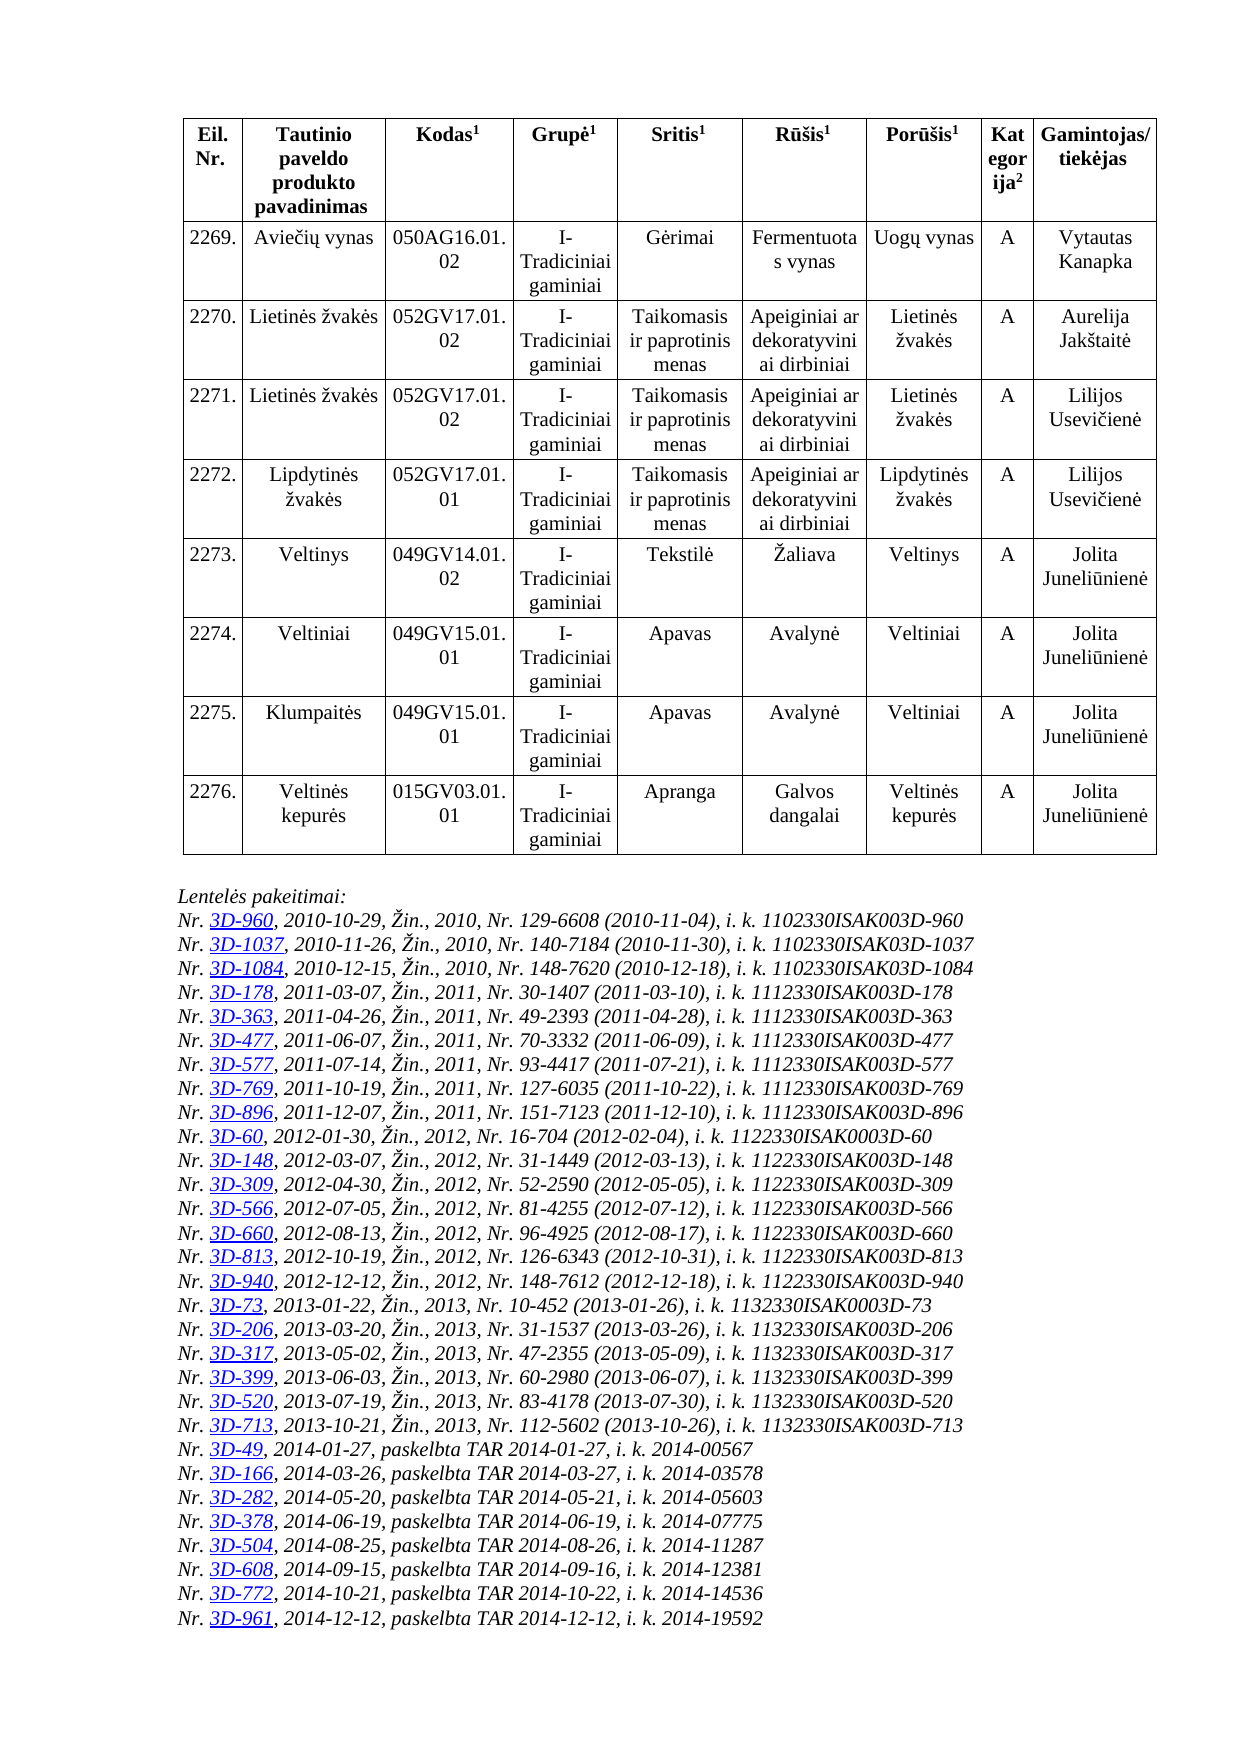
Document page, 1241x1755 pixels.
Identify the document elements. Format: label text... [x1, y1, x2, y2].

table_cell A [982, 222, 1033, 300]
table_cell Apeiginiai ar dekoratyviniai dirbiniai [743, 460, 866, 537]
text Nr. 3D-660, 2012-08-13, Žin., 2012, Nr. 96-4925 (2012-08-17), i. k. 1122330ISAK003D-660 [177, 1220, 1122, 1244]
table_cell 052GV17.01.02 [386, 380, 513, 458]
table_cell Taikomasis ir paprotinis menas [618, 460, 742, 537]
text Nr. 3D-608, 2014-09-15, paskelbta TAR 2014-09-16, i. k. 2014-12381 [177, 1557, 1122, 1581]
text Nr. 3D-1084, 2010-12-15, Žin., 2010, Nr. 148-7620 (2010-12-18), i. k. 1102330ISAK03D-1084 [177, 956, 1122, 980]
text Nr. 3D-166, 2014-03-26, paskelbta TAR 2014-03-27, i. k. 2014-03578 [177, 1461, 1122, 1485]
table_cell Jolita Juneliūnienė [1034, 539, 1156, 617]
text Nr. 3D-961, 2014-12-12, paskelbta TAR 2014-12-12, i. k. 2014-19592 [177, 1605, 1122, 1629]
table_cell Veltinės kepurės [243, 776, 385, 854]
table_cell Apranga [618, 776, 742, 854]
table_cell Jolita Juneliūnienė [1034, 697, 1156, 775]
table_cell 2269. [184, 222, 242, 300]
table_cell 049GV15.01.01 [386, 697, 513, 775]
table_header Kategorija2 [982, 119, 1033, 221]
text Nr. 3D-148, 2012-03-07, Žin., 2012, Nr. 31-1449 (2012-03-13), i. k. 1122330ISAK003D-148 [177, 1148, 1122, 1172]
table_cell Apavas [618, 618, 742, 696]
table_cell Lipdytinės žvakės [867, 460, 981, 537]
table_cell Taikomasis ir paprotinis menas [618, 380, 742, 458]
text Nr. 3D-772, 2014-10-21, paskelbta TAR 2014-10-22, i. k. 2014-14536 [177, 1581, 1122, 1605]
table_cell 2271. [184, 380, 242, 458]
text Nr. 3D-1037, 2010-11-26, Žin., 2010, Nr. 140-7184 (2010-11-30), i. k. 1102330ISAK03D-1037 [177, 932, 1122, 956]
table_cell Lietinės žvakės [867, 380, 981, 458]
table_header Eil. Nr. [184, 119, 242, 221]
table_cell Tekstilė [618, 539, 742, 617]
table_cell I-Tradiciniai gaminiai [514, 301, 617, 379]
table_cell Lietinės žvakės [867, 301, 981, 379]
table_cell 052GV17.01.02 [386, 301, 513, 379]
text Nr. 3D-309, 2012-04-30, Žin., 2012, Nr. 52-2590 (2012-05-05), i. k. 1122330ISAK003D-309 [177, 1172, 1122, 1196]
text Nr. 3D-520, 2013-07-19, Žin., 2013, Nr. 83-4178 (2013-07-30), i. k. 1132330ISAK003D-520 [177, 1389, 1122, 1413]
table_cell 2272. [184, 460, 242, 537]
table_cell Veltinys [243, 539, 385, 617]
text Nr. 3D-566, 2012-07-05, Žin., 2012, Nr. 81-4255 (2012-07-12), i. k. 1122330ISAK003D-566 [177, 1196, 1122, 1220]
table_cell Veltiniai [867, 618, 981, 696]
table_cell 2276. [184, 776, 242, 854]
table_cell 049GV15.01.01 [386, 618, 513, 696]
text Lentelės pakeitimai: [177, 883, 1122, 908]
table_cell Vytautas Kanapka [1034, 222, 1156, 300]
table_cell I-Tradiciniai gaminiai [514, 380, 617, 458]
text Nr. 3D-960, 2010-10-29, Žin., 2010, Nr. 129-6608 (2010-11-04), i. k. 1102330ISAK003D-960 [177, 908, 1122, 932]
text Nr. 3D-940, 2012-12-12, Žin., 2012, Nr. 148-7612 (2012-12-18), i. k. 1122330ISAK003D-940 [177, 1268, 1122, 1293]
table_cell A [982, 460, 1033, 537]
table_cell Apavas [618, 697, 742, 775]
table_header Gamintojas/ tiekėjas [1034, 119, 1156, 221]
text Nr. 3D-713, 2013-10-21, Žin., 2013, Nr. 112-5602 (2013-10-26), i. k. 1132330ISAK003D-713 [177, 1413, 1122, 1437]
table_cell A [982, 776, 1033, 854]
text Nr. 3D-317, 2013-05-02, Žin., 2013, Nr. 47-2355 (2013-05-09), i. k. 1132330ISAK003D-317 [177, 1341, 1122, 1365]
table_header Kodas1 [386, 119, 513, 221]
text Nr. 3D-206, 2013-03-20, Žin., 2013, Nr. 31-1537 (2013-03-26), i. k. 1132330ISAK003D-206 [177, 1317, 1122, 1341]
table_cell Apeiginiai ar dekoratyviniai dirbiniai [743, 301, 866, 379]
table_cell A [982, 301, 1033, 379]
table_header Rūšis1 [743, 119, 866, 221]
text Nr. 3D-178, 2011-03-07, Žin., 2011, Nr. 30-1407 (2011-03-10), i. k. 1112330ISAK003D-178 [177, 980, 1122, 1004]
table_cell 015GV03.01.01 [386, 776, 513, 854]
table_cell Jolita Juneliūnienė [1034, 618, 1156, 696]
table_cell Lilijos Usevičienė [1034, 380, 1156, 458]
table_cell 2270. [184, 301, 242, 379]
table_cell Taikomasis ir paprotinis menas [618, 301, 742, 379]
table_cell 2274. [184, 618, 242, 696]
text Nr. 3D-896, 2011-12-07, Žin., 2011, Nr. 151-7123 (2011-12-10), i. k. 1112330ISAK003D-896 [177, 1100, 1122, 1124]
table_cell Fermentuotas vynas [743, 222, 866, 300]
table_cell A [982, 380, 1033, 458]
table_cell Lietinės žvakės [243, 380, 385, 458]
table_cell Aviečių vynas [243, 222, 385, 300]
table_cell Galvos dangalai [743, 776, 866, 854]
table_cell 049GV14.01.02 [386, 539, 513, 617]
table_cell 2275. [184, 697, 242, 775]
table_cell I-Tradiciniai gaminiai [514, 697, 617, 775]
table_cell Lipdytinės žvakės [243, 460, 385, 537]
table_cell Veltiniai [867, 697, 981, 775]
table_cell Žaliava [743, 539, 866, 617]
table_cell I-Tradiciniai gaminiai [514, 222, 617, 300]
text Nr. 3D-399, 2013-06-03, Žin., 2013, Nr. 60-2980 (2013-06-07), i. k. 1132330ISAK003D-399 [177, 1365, 1122, 1389]
text Nr. 3D-363, 2011-04-26, Žin., 2011, Nr. 49-2393 (2011-04-28), i. k. 1112330ISAK003D-363 [177, 1004, 1122, 1028]
text Nr. 3D-60, 2012-01-30, Žin., 2012, Nr. 16-704 (2012-02-04), i. k. 1122330ISAK0003D-60 [177, 1124, 1122, 1148]
table_cell Veltiniai [243, 618, 385, 696]
text Nr. 3D-769, 2011-10-19, Žin., 2011, Nr. 127-6035 (2011-10-22), i. k. 1112330ISAK003D-769 [177, 1076, 1122, 1100]
text Nr. 3D-813, 2012-10-19, Žin., 2012, Nr. 126-6343 (2012-10-31), i. k. 1122330ISAK003D-813 [177, 1244, 1122, 1268]
table_cell A [982, 539, 1033, 617]
table_cell I-Tradiciniai gaminiai [514, 460, 617, 537]
table_cell Uogų vynas [867, 222, 981, 300]
table_cell Avalynė [743, 697, 866, 775]
table_cell Klumpaitės [243, 697, 385, 775]
table_cell Lilijos Usevičienė [1034, 460, 1156, 537]
table_cell A [982, 697, 1033, 775]
text Nr. 3D-282, 2014-05-20, paskelbta TAR 2014-05-21, i. k. 2014-05603 [177, 1485, 1122, 1509]
table_cell Aurelija Jakštaitė [1034, 301, 1156, 379]
table_cell 2273. [184, 539, 242, 617]
text Nr. 3D-49, 2014-01-27, paskelbta TAR 2014-01-27, i. k. 2014-00567 [177, 1437, 1122, 1461]
table_cell Avalynė [743, 618, 866, 696]
table_cell 052GV17.01.01 [386, 460, 513, 537]
table_header Tautinio paveldo produkto pavadinimas [243, 119, 385, 221]
table_cell I-Tradiciniai gaminiai [514, 539, 617, 617]
table_header Sritis1 [618, 119, 742, 221]
table_cell Veltinės kepurės [867, 776, 981, 854]
table_cell I-Tradiciniai gaminiai [514, 618, 617, 696]
text Nr. 3D-73, 2013-01-22, Žin., 2013, Nr. 10-452 (2013-01-26), i. k. 1132330ISAK0003D-73 [177, 1293, 1122, 1317]
text Nr. 3D-477, 2011-06-07, Žin., 2011, Nr. 70-3332 (2011-06-09), i. k. 1112330ISAK003D-477 [177, 1028, 1122, 1052]
table_cell Veltinys [867, 539, 981, 617]
table_cell Jolita Juneliūnienė [1034, 776, 1156, 854]
text Nr. 3D-504, 2014-08-25, paskelbta TAR 2014-08-26, i. k. 2014-11287 [177, 1533, 1122, 1557]
text Nr. 3D-378, 2014-06-19, paskelbta TAR 2014-06-19, i. k. 2014-07775 [177, 1509, 1122, 1533]
table_cell A [982, 618, 1033, 696]
table_header Grupė1 [514, 119, 617, 221]
table_cell Apeiginiai ar dekoratyviniai dirbiniai [743, 380, 866, 458]
text Nr. 3D-577, 2011-07-14, Žin., 2011, Nr. 93-4417 (2011-07-21), i. k. 1112330ISAK003D-577 [177, 1052, 1122, 1076]
table_cell Gėrimai [618, 222, 742, 300]
table_header Porūšis1 [867, 119, 981, 221]
table_cell 050AG16.01.02 [386, 222, 513, 300]
table_cell I-Tradiciniai gaminiai [514, 776, 617, 854]
table_cell Lietinės žvakės [243, 301, 385, 379]
